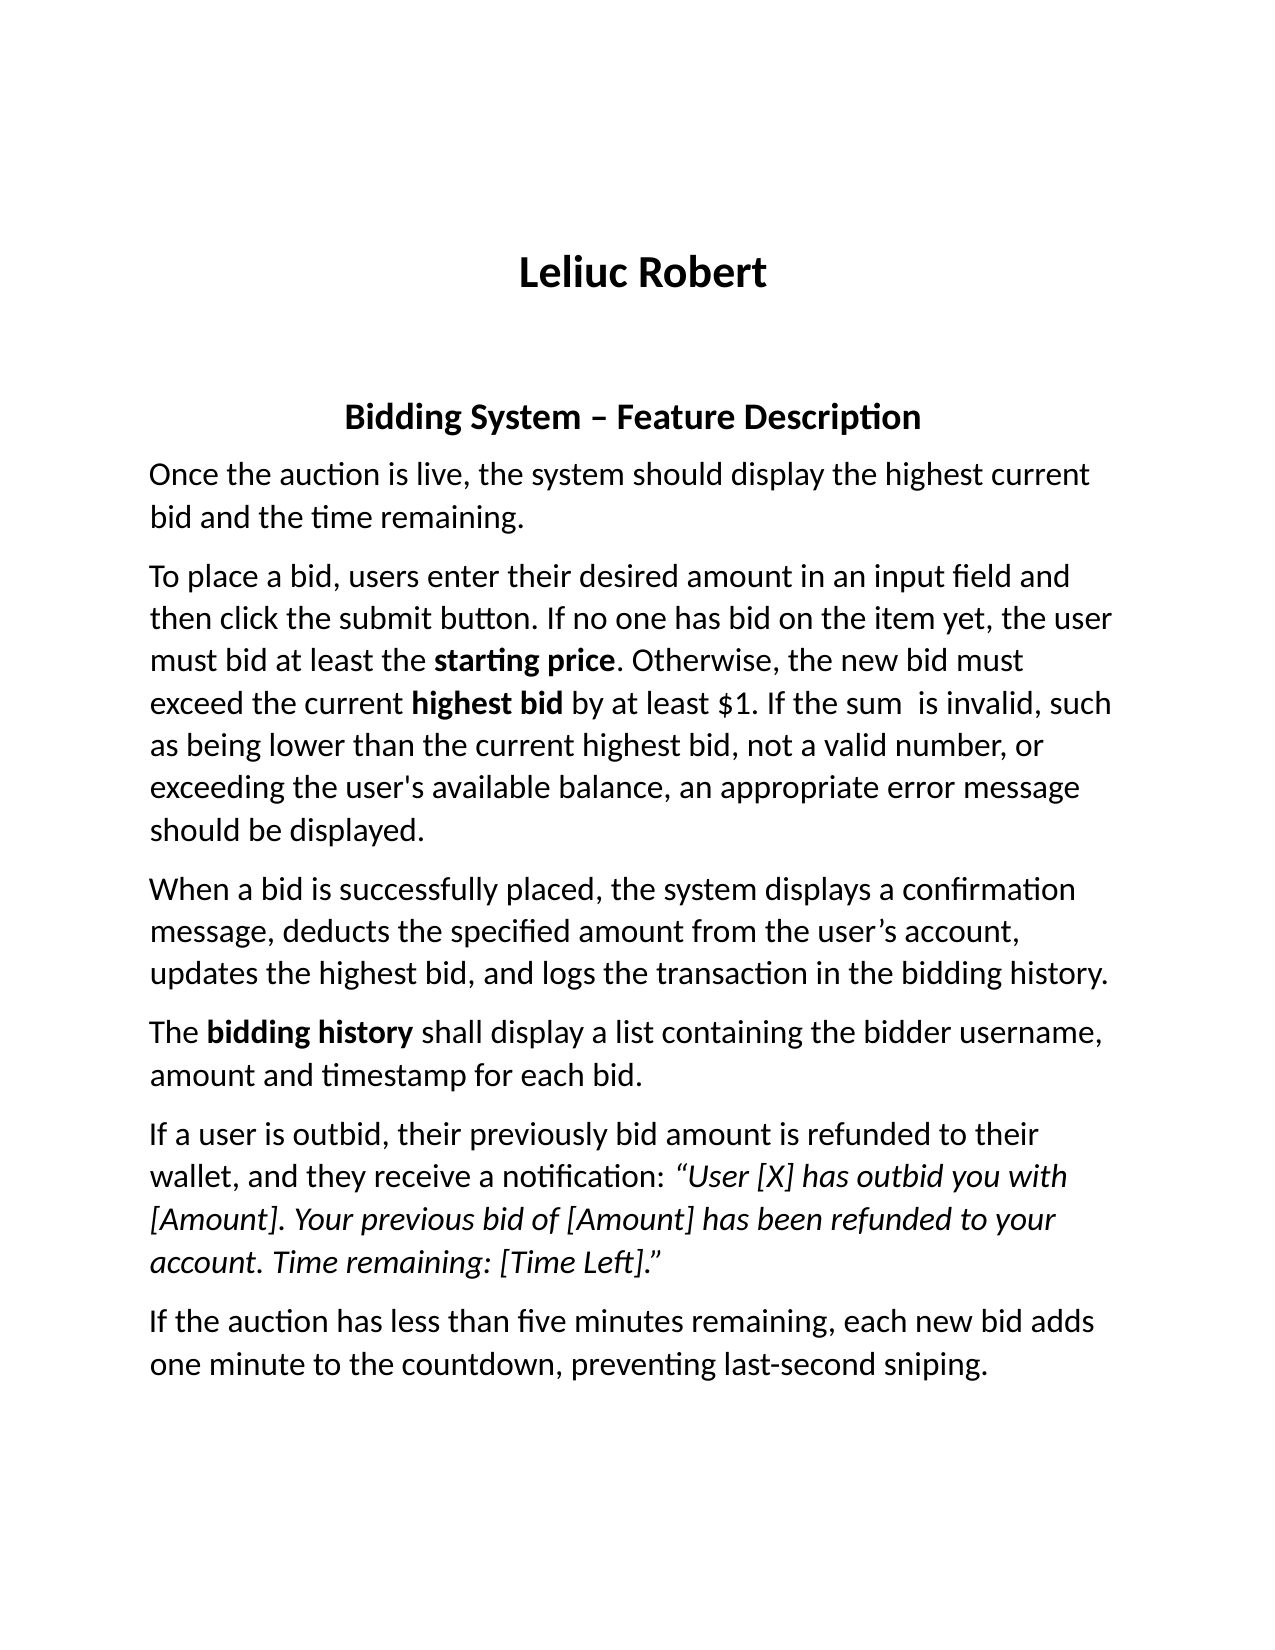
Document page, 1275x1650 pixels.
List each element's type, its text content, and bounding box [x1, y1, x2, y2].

text Bidding System – Feature Description [174, 393, 1101, 439]
text Leliuc Robert [174, 243, 1123, 299]
text If the auction has less than five minutes remaining, each new bid adds one minute to the countdown, preventing last-second sniping. [148, 1301, 1123, 1383]
text To place a bid, users enter their desired amount in an input field and then click the submit button. If no one has bid on the item yet, the user must bid at least the starting price. Otherwise, the new bid must exceed the current highest bid by at least $1. If the sum is invalid, such as being lower than the current highest bid, not a valid number, or exceeding the user's available balance, an appropriate error message should be displayed. [148, 555, 1123, 849]
text Once the auction is live, the system should display the highest current bid and the time remaining. [148, 453, 1123, 536]
text The bidding history shall display a list containing the bidder username, amount and timestamp for each bid. [148, 1011, 1123, 1094]
text When a bid is successfully placed, the system displays a confirmation message, deducts the specified amount from the user’s account, updates the highest bid, and logs the transaction in the bidding history. [148, 868, 1123, 993]
text If a user is outbid, their previously bid amount is refunded to their wallet, and they receive a notification: “User [X] has outbid you with [Amount]. Your previous bid of [Amount] has been refunded to your account. Time remaining: [Time Left].” [148, 1113, 1094, 1281]
